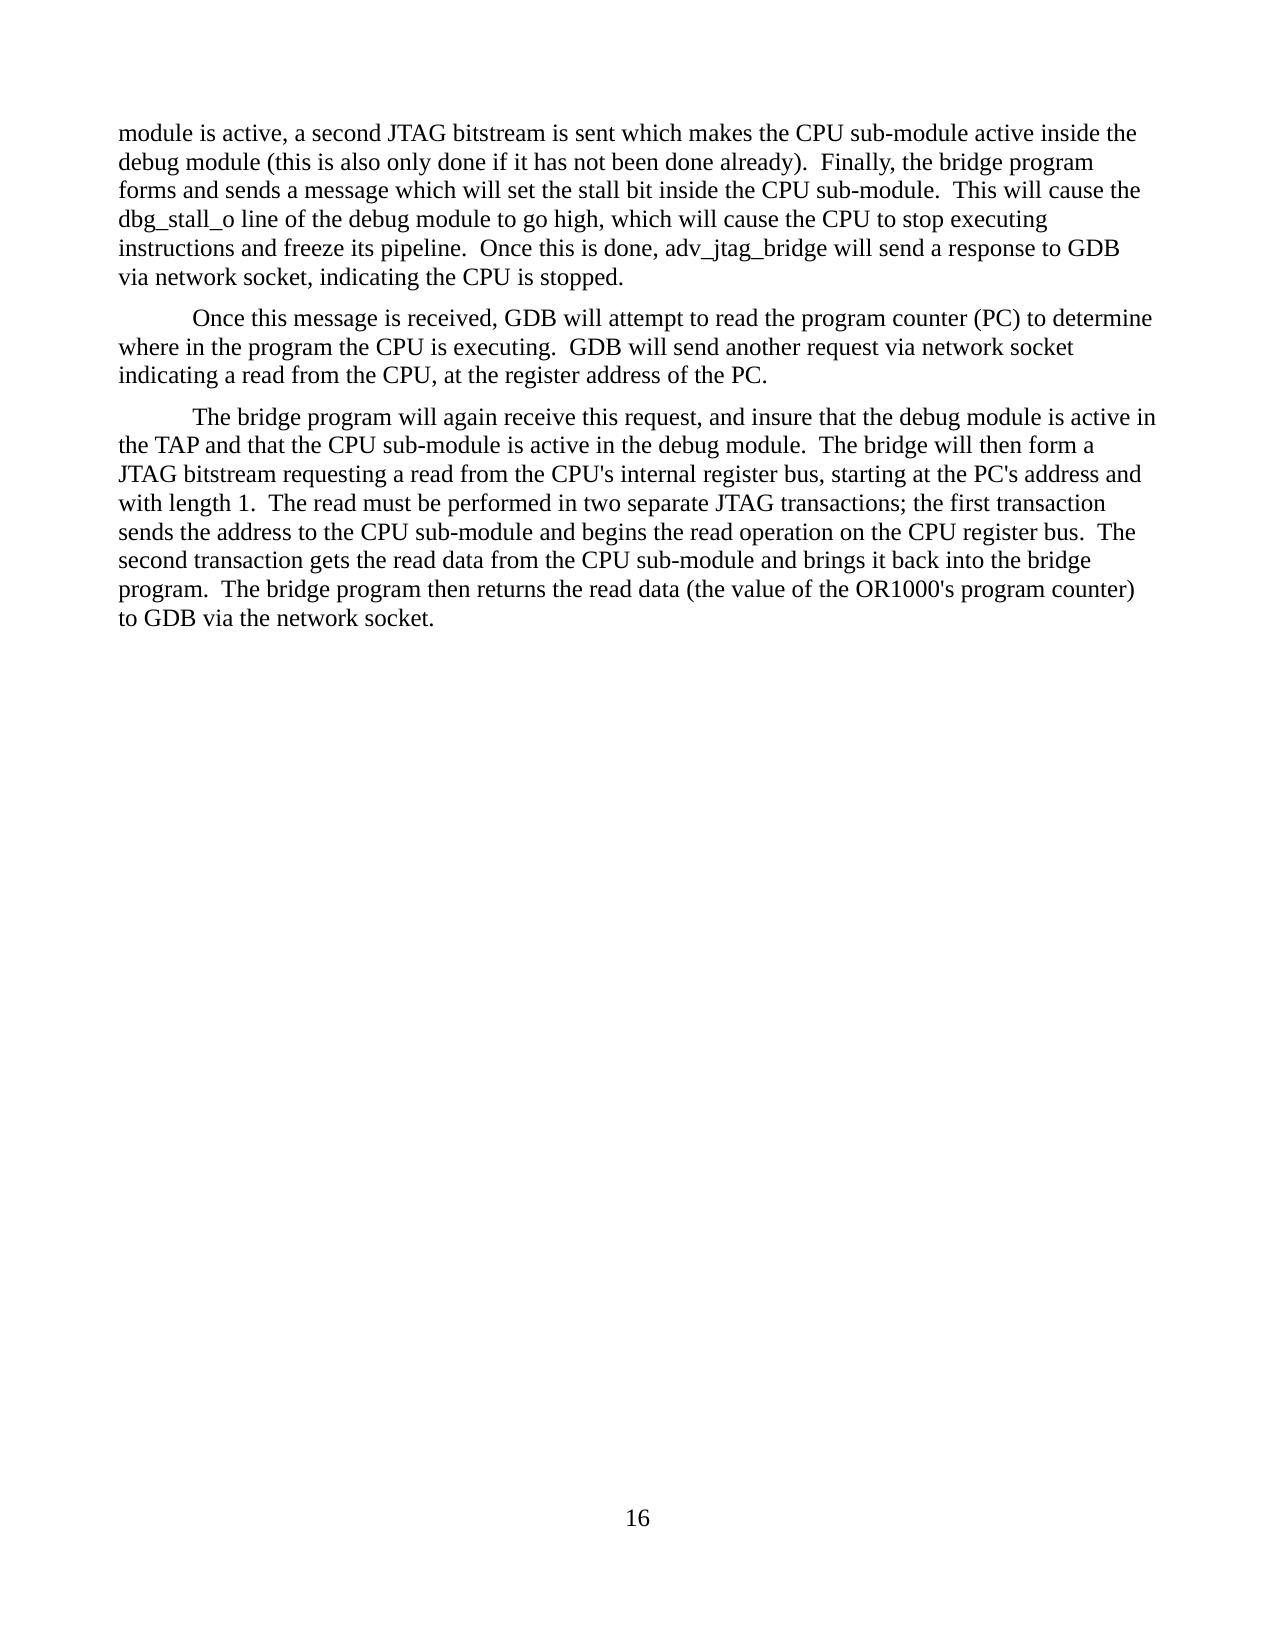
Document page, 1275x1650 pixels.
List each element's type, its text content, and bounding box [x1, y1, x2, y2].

text The bridge program will again receive this request, and insure that the debug module is active in the TAP and that the CPU sub-module is active in the debug module. The bridge will then form a JTAG bitstream requesting a read from the CPU's internal register bus, starting at the PC's address and with length 1. The read must be performed in two separate JTAG transactions; the first transaction sends the address to the CPU sub-module and begins the read operation on the CPU register bus. The second transaction gets the read data from the CPU sub-module and brings it back into the bridge program. The bridge program then returns the read data (the value of the OR1000's program counter) to GDB via the network socket. [118, 402, 1157, 632]
text Once this message is received, GDB will attempt to read the program counter (PC) to determine where in the program the CPU is executing. GDB will send another request via network socket indicating a read from the CPU, at the register address of the PC. [118, 303, 1157, 389]
text module is active, a second JTAG bitstream is sent which makes the CPU sub-module active inside the debug module (this is also only done if it has not been done already). Finally, the bridge program forms and sends a message which will set the stall bit inside the CPU sub-module. This will cause the dbg_stall_o line of the debug module to go high, which will cause the CPU to stop executing instructions and freeze its pipeline. Once this is done, adv_jtag_bridge will send a response to GDB via network socket, indicating the CPU is stopped. [118, 118, 1157, 291]
